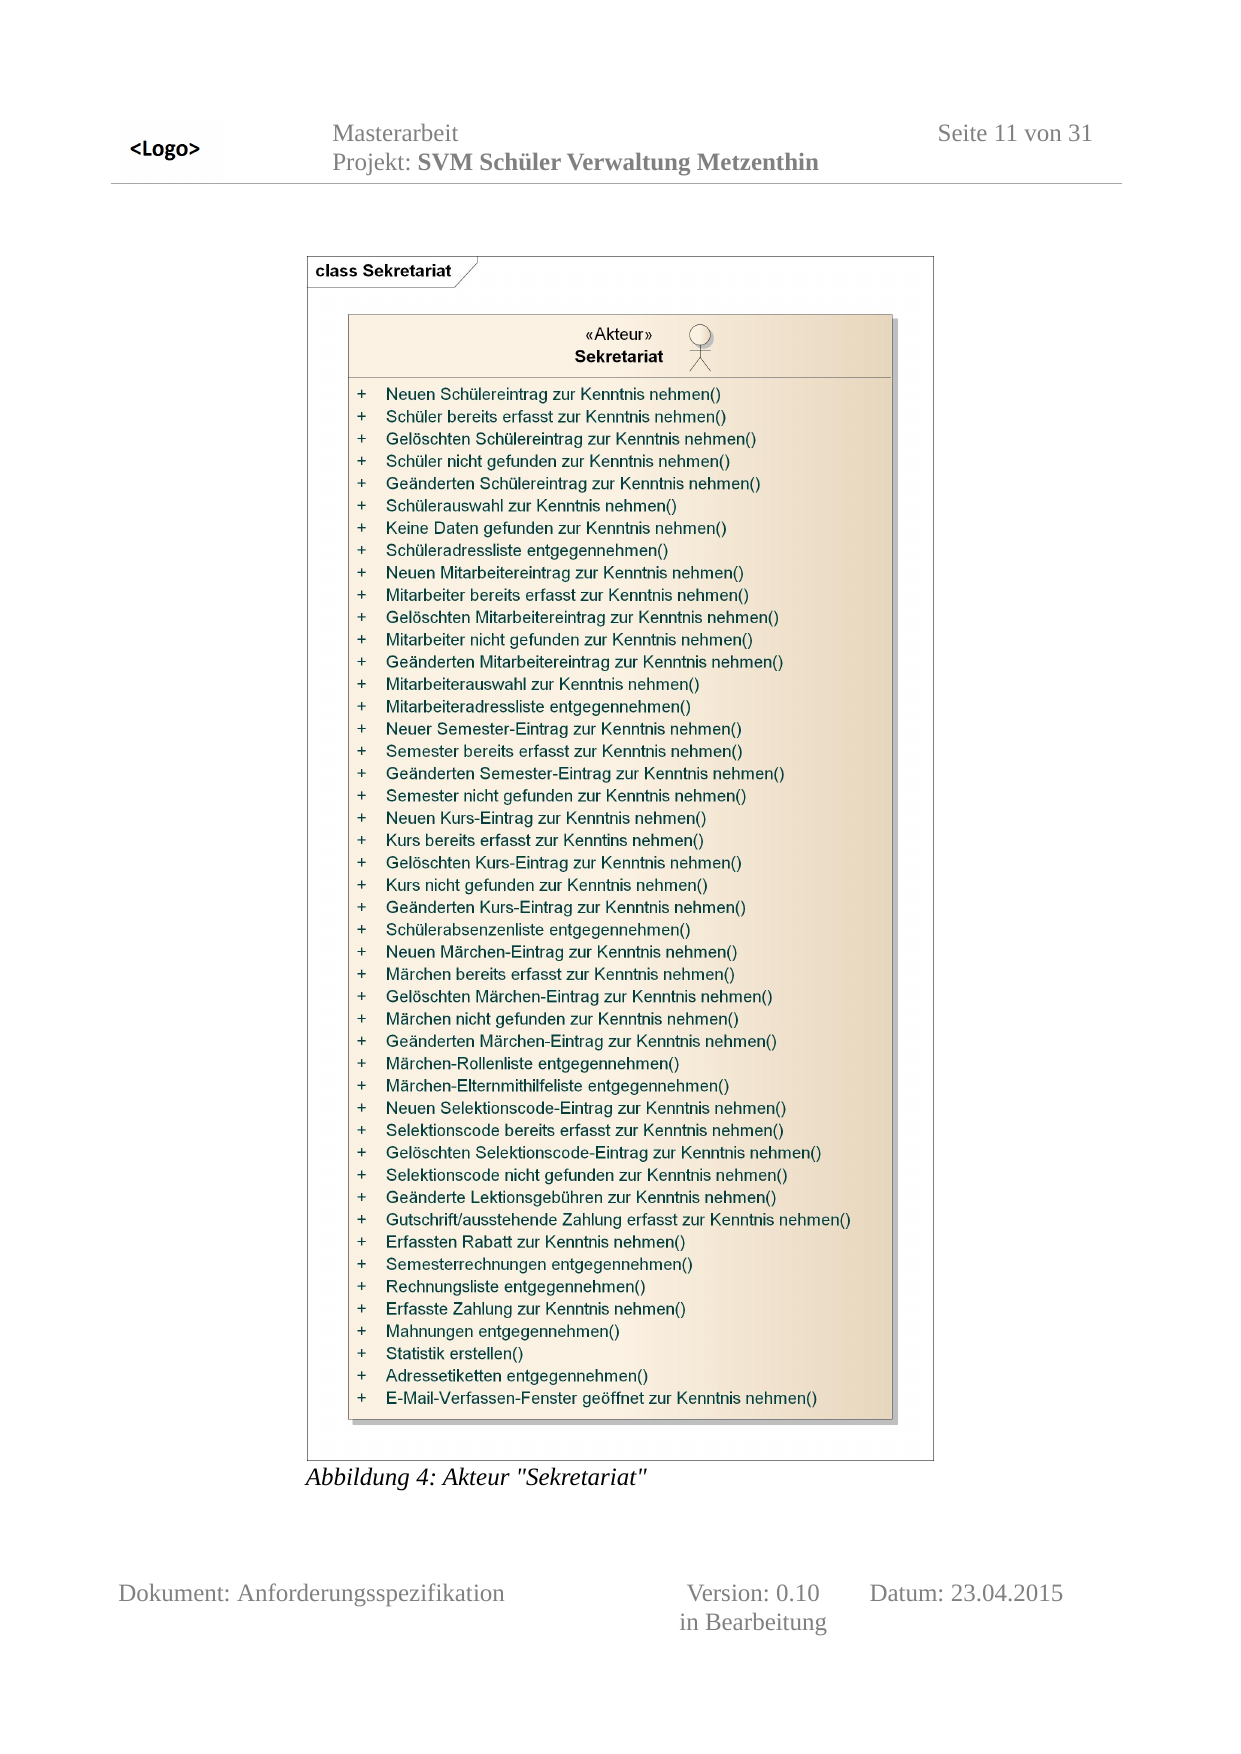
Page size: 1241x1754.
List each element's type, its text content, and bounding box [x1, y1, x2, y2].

picture [305, 255, 935, 1462]
text Abbildung 4: Akteur "Sekretariat" [306, 1462, 935, 1491]
picture [118, 118, 224, 183]
